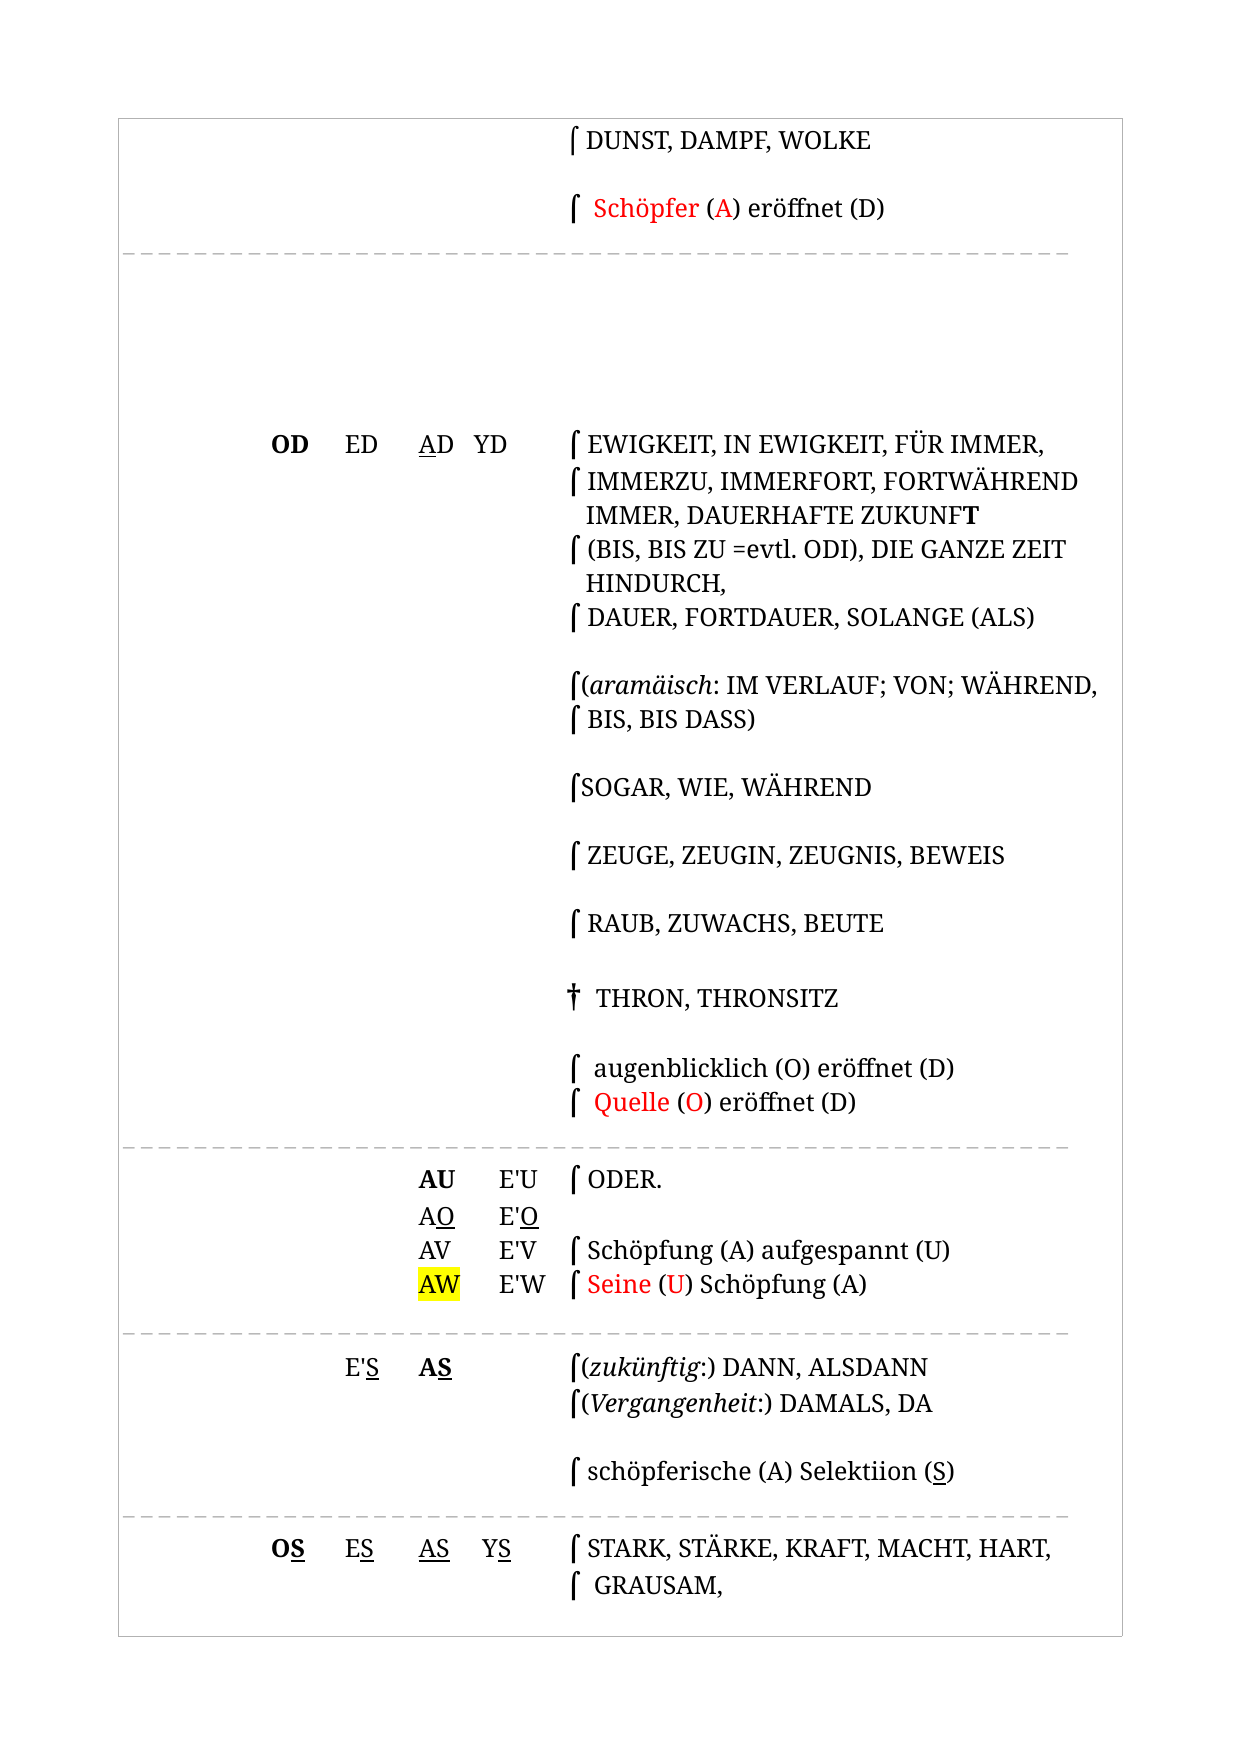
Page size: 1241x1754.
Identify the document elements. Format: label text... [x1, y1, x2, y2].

text ⌠(aramäisch: IM VERLAUF; VON; WÄHREND, [123, 668, 1117, 702]
text ⌠ IMMERZU, IMMERFORT, FORTWÄHREND [123, 463, 1117, 497]
text ⌠ BIS, BIS DASS) [123, 702, 1117, 736]
text AW E'W ⌠ Seine (U) Schöpfung (A) [123, 1267, 1117, 1301]
text ⌠ augenblicklich (O) eröffnet (D) [123, 1051, 1117, 1085]
text ⌠ DAUER, FORTDAUER, SOLANGE (ALS) [123, 599, 1117, 634]
text 77 ze OS ES AS YS ⌠ STARK, STÄRKE, KRAFT, MACHT, HART, ⌠ GRAUSAM, [123, 1522, 1117, 1602]
text _ _ _ _ _ _ _ _ _ _ _ _ _ _ _ _ _ _ _ _ _ _ _ _ _ _ _ _ _ _ _ _ _ _ _ _ _ _ _ _ _ _ _ _ _ _ _ _ _ _ _ _ _ [123, 225, 1117, 259]
text † THRON, THRONSITZ [123, 974, 1117, 1017]
text ⌠ (BIS, BIS ZU =evtl. ODI), DIE GANZE ZEIT HINDURCH, [123, 531, 1117, 599]
text ⌠ schöpferische (A) Selektiion (S) [123, 1454, 1117, 1488]
text ⌠ Quelle (O) eröffnet (D) [123, 1085, 1117, 1119]
text ⌠ Schöpfer (A) eröffnet (D) [123, 191, 1117, 225]
text _ _ _ _ _ _ _ _ _ _ _ _ _ _ _ _ _ _ _ _ _ _ _ _ _ _ _ _ _ _ _ _ _ _ _ _ _ _ _ _ _ _ _ _ _ _ _ _ _ _ _ _ _ [123, 1488, 1117, 1522]
text 7 wa AU E'U ⌠ ODER. [123, 1153, 1117, 1198]
text 74 de OD ED AD YD ⌠ EWIGKEIT, IN EWIGKEIT, FÜR IMMER, [123, 418, 1117, 463]
text ⌠ DUNST, DAMPF, WOLKE [123, 123, 1117, 157]
text _ _ _ _ _ _ _ _ _ _ _ _ _ _ _ _ _ _ _ _ _ _ _ _ _ _ _ _ _ _ _ _ _ _ _ _ _ _ _ _ _ _ _ _ _ _ _ _ _ _ _ _ _ [123, 1119, 1117, 1153]
text ⌠ RAUB, ZUWACHS, BEUTE [123, 906, 1117, 940]
text ⌠(Vergangenheit:) DAMALS, DA [123, 1386, 1117, 1420]
text AO E'O [123, 1198, 1117, 1233]
text ⌠SOGAR, WIE, WÄHREND [123, 770, 1117, 804]
text IMMER, DAUERHAFTE ZUKUNFT [123, 497, 1117, 531]
text _ _ _ _ _ _ _ _ _ _ _ _ _ _ _ _ _ _ _ _ _ _ _ _ _ _ _ _ _ _ _ _ _ _ _ _ _ _ _ _ _ _ _ _ _ _ _ _ _ _ _ _ _ 8 za E'S AS ⌠(zukünftig:) DANN, ALSDANN [123, 1301, 1117, 1386]
text ⌠ ZEUGE, ZEUGIN, ZEUGNIS, BEWEIS [123, 838, 1117, 872]
text AV E'V ⌠ Schöpfung (A) aufgespannt (U) [123, 1233, 1117, 1267]
